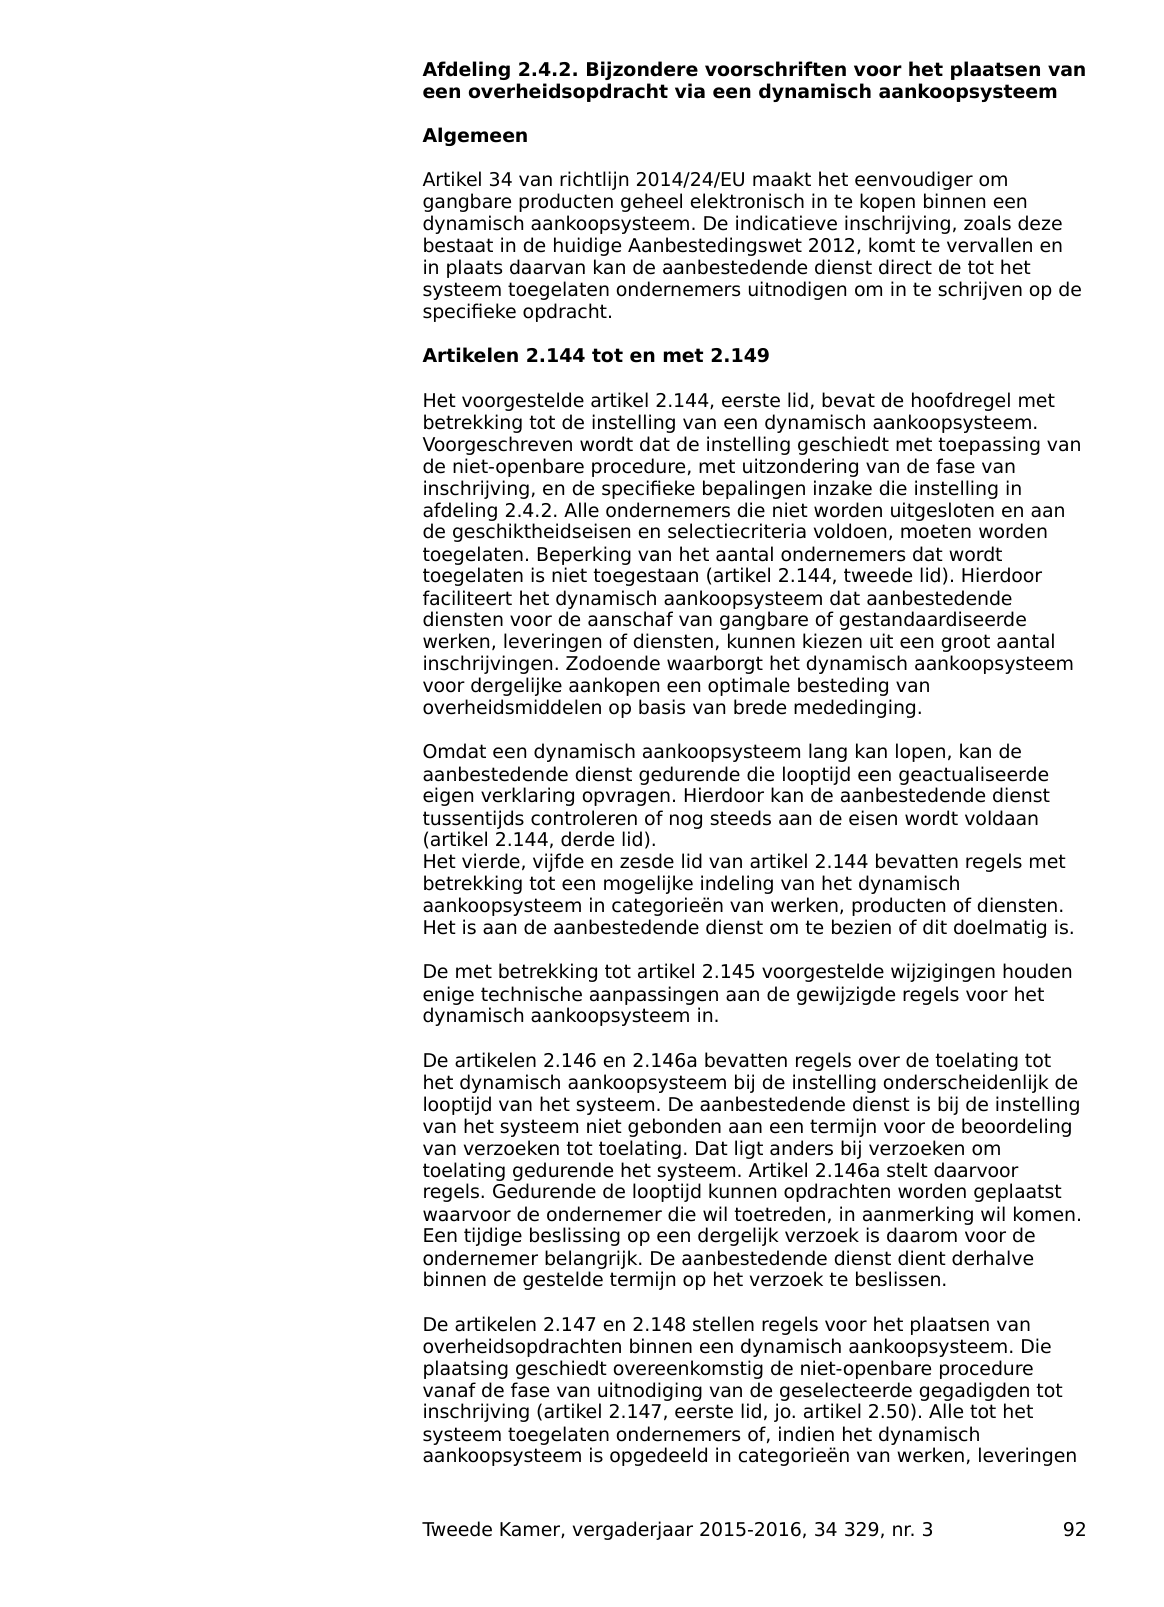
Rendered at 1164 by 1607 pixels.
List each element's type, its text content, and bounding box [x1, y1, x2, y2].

text Artikel 34 van richtlijn 2014/24/EU maakt het eenvoudiger om gangbare producten geheel elektronisch in te kopen binnen een dynamisch aankoopsysteem. De indicatieve inschrijving, zoals deze bestaat in de huidige Aanbestedingswet 2012, komt te vervallen en in plaats daarvan kan de aanbestedende dienst direct de tot het systeem toegelaten ondernemers uitnodigen om in te schrijven op de specifieke opdracht. [422, 169, 1087, 323]
subtitle Afdeling 2.4.2. Bijzondere voorschriften voor het plaatsen van een overheidsopdracht via een dynamisch aankoopsysteem [422, 59, 1087, 103]
subtitle Artikelen 2.144 tot en met 2.149 [422, 345, 1087, 367]
text De met betrekking tot artikel 2.145 voorgestelde wijzigingen houden enige technische aanpassingen aan de gewijzigde regels voor het dynamisch aankoopsysteem in. [422, 961, 1087, 1027]
text Het vierde, vijfde en zesde lid van artikel 2.144 bevatten regels met betrekking tot een mogelijke indeling van het dynamisch aankoopsysteem in categorieën van werken, producten of diensten. Het is aan de aanbestedende dienst om te bezien of dit doelmatig is. [422, 851, 1087, 939]
text Het voorgestelde artikel 2.144, eerste lid, bevat de hoofdregel met betrekking tot de instelling van een dynamisch aankoopsysteem. Voorgeschreven wordt dat de instelling geschiedt met toepassing van de niet-openbare procedure, met uitzondering van de fase van inschrijving, en de specifieke bepalingen inzake die instelling in afdeling 2.4.2. Alle ondernemers die niet worden uitgesloten en aan de geschiktheidseisen en selectiecriteria voldoen, moeten worden toegelaten. Beperking van het aantal ondernemers dat wordt toegelaten is niet toegestaan (artikel 2.144, tweede lid). Hierdoor faciliteert het dynamisch aankoopsysteem dat aanbestedende diensten voor de aanschaf van gangbare of gestandaardiseerde werken, leveringen of diensten, kunnen kiezen uit een groot aantal inschrijvingen. Zodoende waarborgt het dynamisch aankoopsysteem voor dergelijke aankopen een optimale besteding van overheidsmiddelen op basis van brede mededinging. [422, 389, 1087, 719]
text De artikelen 2.147 en 2.148 stellen regels voor het plaatsen van overheidsopdrachten binnen een dynamisch aankoopsysteem. Die plaatsing geschiedt overeenkomstig de niet-openbare procedure vanaf de fase van uitnodiging van de geselecteerde gegadigden tot inschrijving (artikel 2.147, eerste lid, jo. artikel 2.50). Alle tot het systeem toegelaten ondernemers of, indien het dynamisch aankoopsysteem is opgedeeld in categorieën van werken, leveringen [422, 1313, 1087, 1467]
text De artikelen 2.146 en 2.146a bevatten regels over de toelating tot het dynamisch aankoopsysteem bij de instelling onderscheidenlijk de looptijd van het systeem. De aanbestedende dienst is bij de instelling van het systeem niet gebonden aan een termijn voor de beoordeling van verzoeken tot toelating. Dat ligt anders bij verzoeken om toelating gedurende het systeem. Artikel 2.146a stelt daarvoor regels. Gedurende de looptijd kunnen opdrachten worden geplaatst waarvoor de ondernemer die wil toetreden, in aanmerking wil komen. Een tijdige beslissing op een dergelijk verzoek is daarom voor de ondernemer belangrijk. De aanbestedende dienst dient derhalve binnen de gestelde termijn op het verzoek te beslissen. [422, 1049, 1087, 1291]
text Omdat een dynamisch aankoopsysteem lang kan lopen, kan de aanbestedende dienst gedurende die looptijd een geactualiseerde eigen verklaring opvragen. Hierdoor kan de aanbestedende dienst tussentijds controleren of nog steeds aan de eisen wordt voldaan (artikel 2.144, derde lid). [422, 741, 1087, 851]
subtitle Algemeen [422, 125, 1087, 147]
